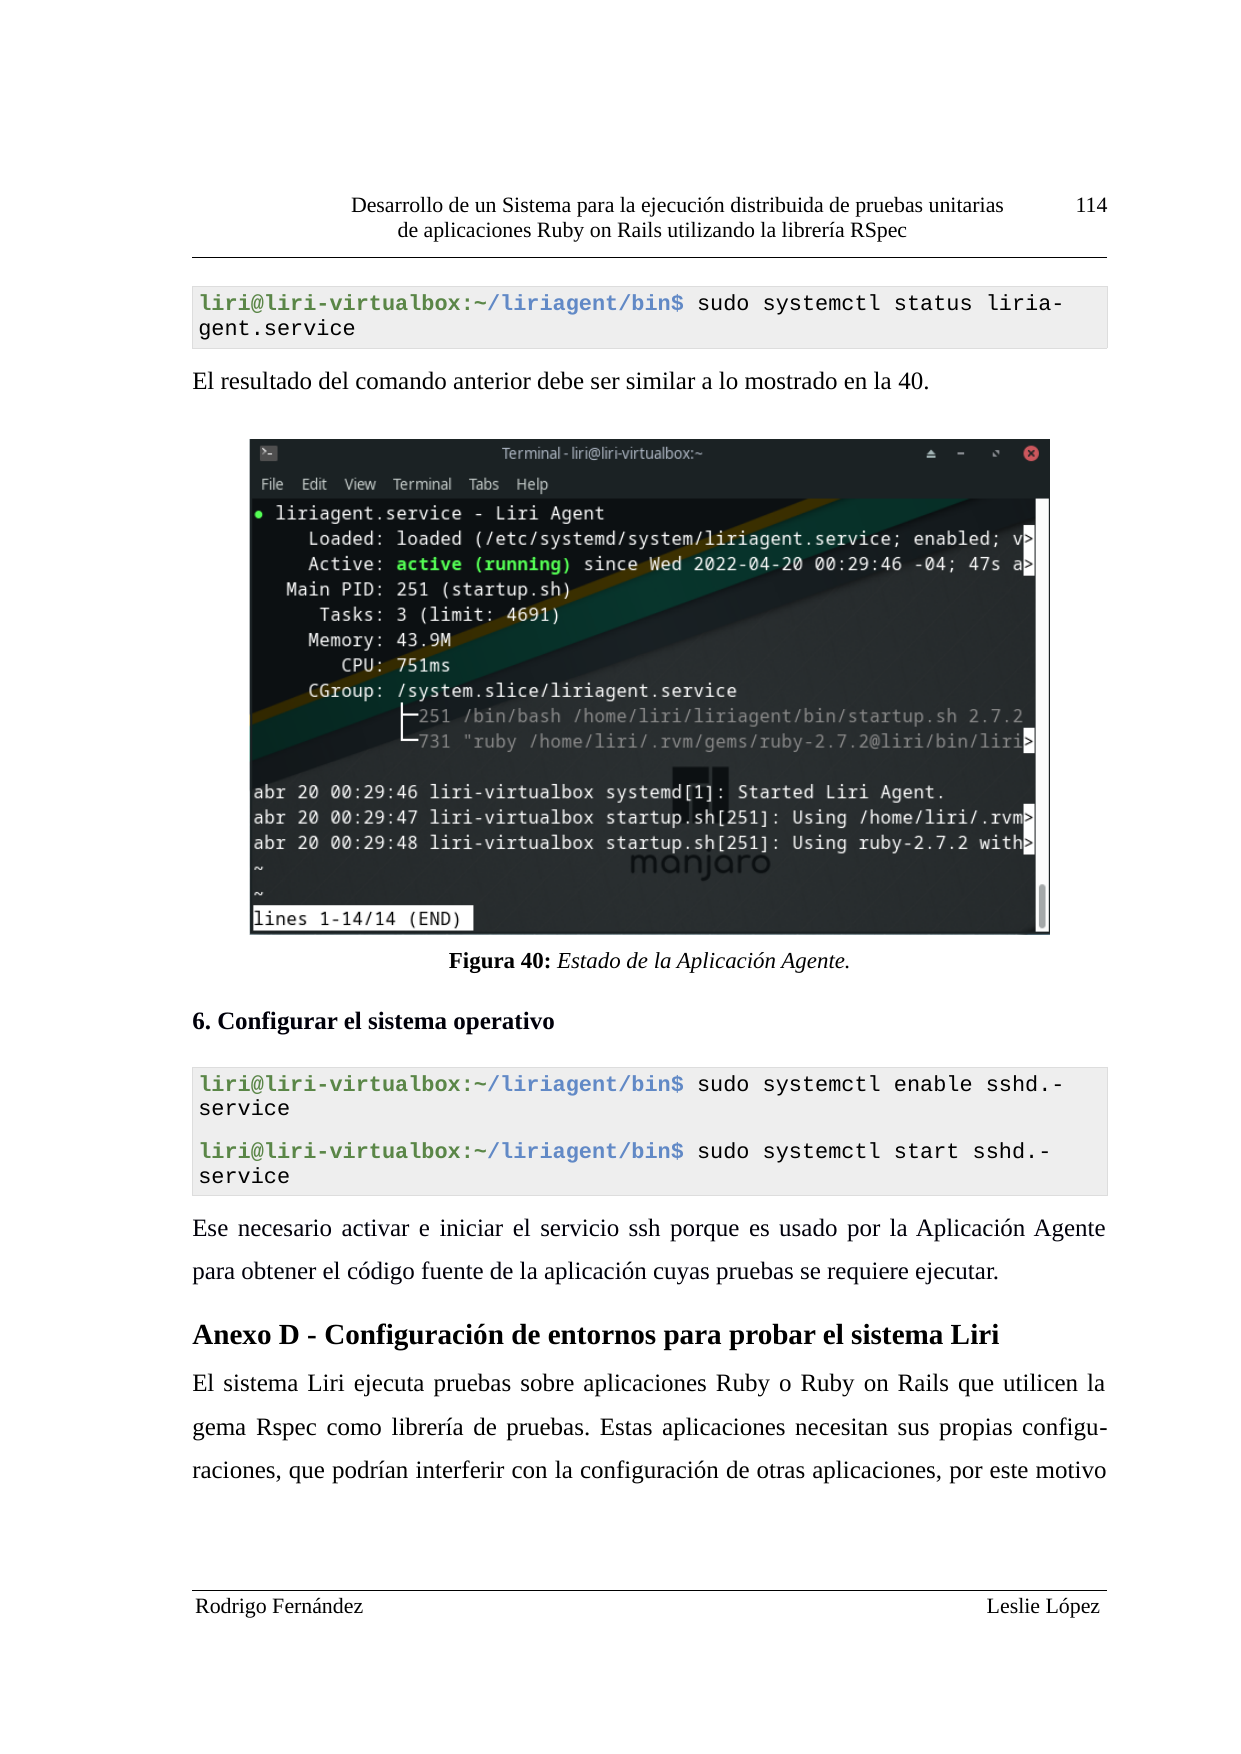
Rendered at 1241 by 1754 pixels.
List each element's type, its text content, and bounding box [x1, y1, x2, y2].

text liri@liri-virtualbox:~/liriagent/bin$ sudo systemctl status liria­gent.service [193, 287, 1107, 348]
text liri@liri-virtualbox:~/liriagent/bin$ sudo systemctl enable sshd.­service [193, 1068, 1107, 1122]
text El sistema Liri ejecuta pruebas sobre aplicaciones Ruby o Ruby on Rails que utilicen la gema Rspec como librería de pruebas. Estas aplicaciones necesitan sus propias configu­raciones, que podrían interferir con la configuración de otras aplicaciones, por este motivo [192, 1368, 1107, 1483]
picture [249, 439, 1050, 935]
text liri@liri-virtualbox:~/liriagent/bin$ sudo systemctl start sshd.­service [193, 1134, 1107, 1195]
text Ese necesario activar e iniciar el servicio ssh porque es usado por la Aplicación Agente para obtener el código fuente de la aplicación cuyas pruebas se requiere ejecutar. [192, 1213, 1107, 1285]
text Figura 40: Estado de la Aplicación Agente. [249, 947, 1050, 974]
list Anexo D - Configuración de entornos para probar el sistema Liri [192, 1317, 1107, 1351]
text 6. Configurar el sistema operativo [192, 1006, 1107, 1034]
text El resultado del comando anterior debe ser similar a lo mostrado en la 40. [192, 366, 1107, 394]
